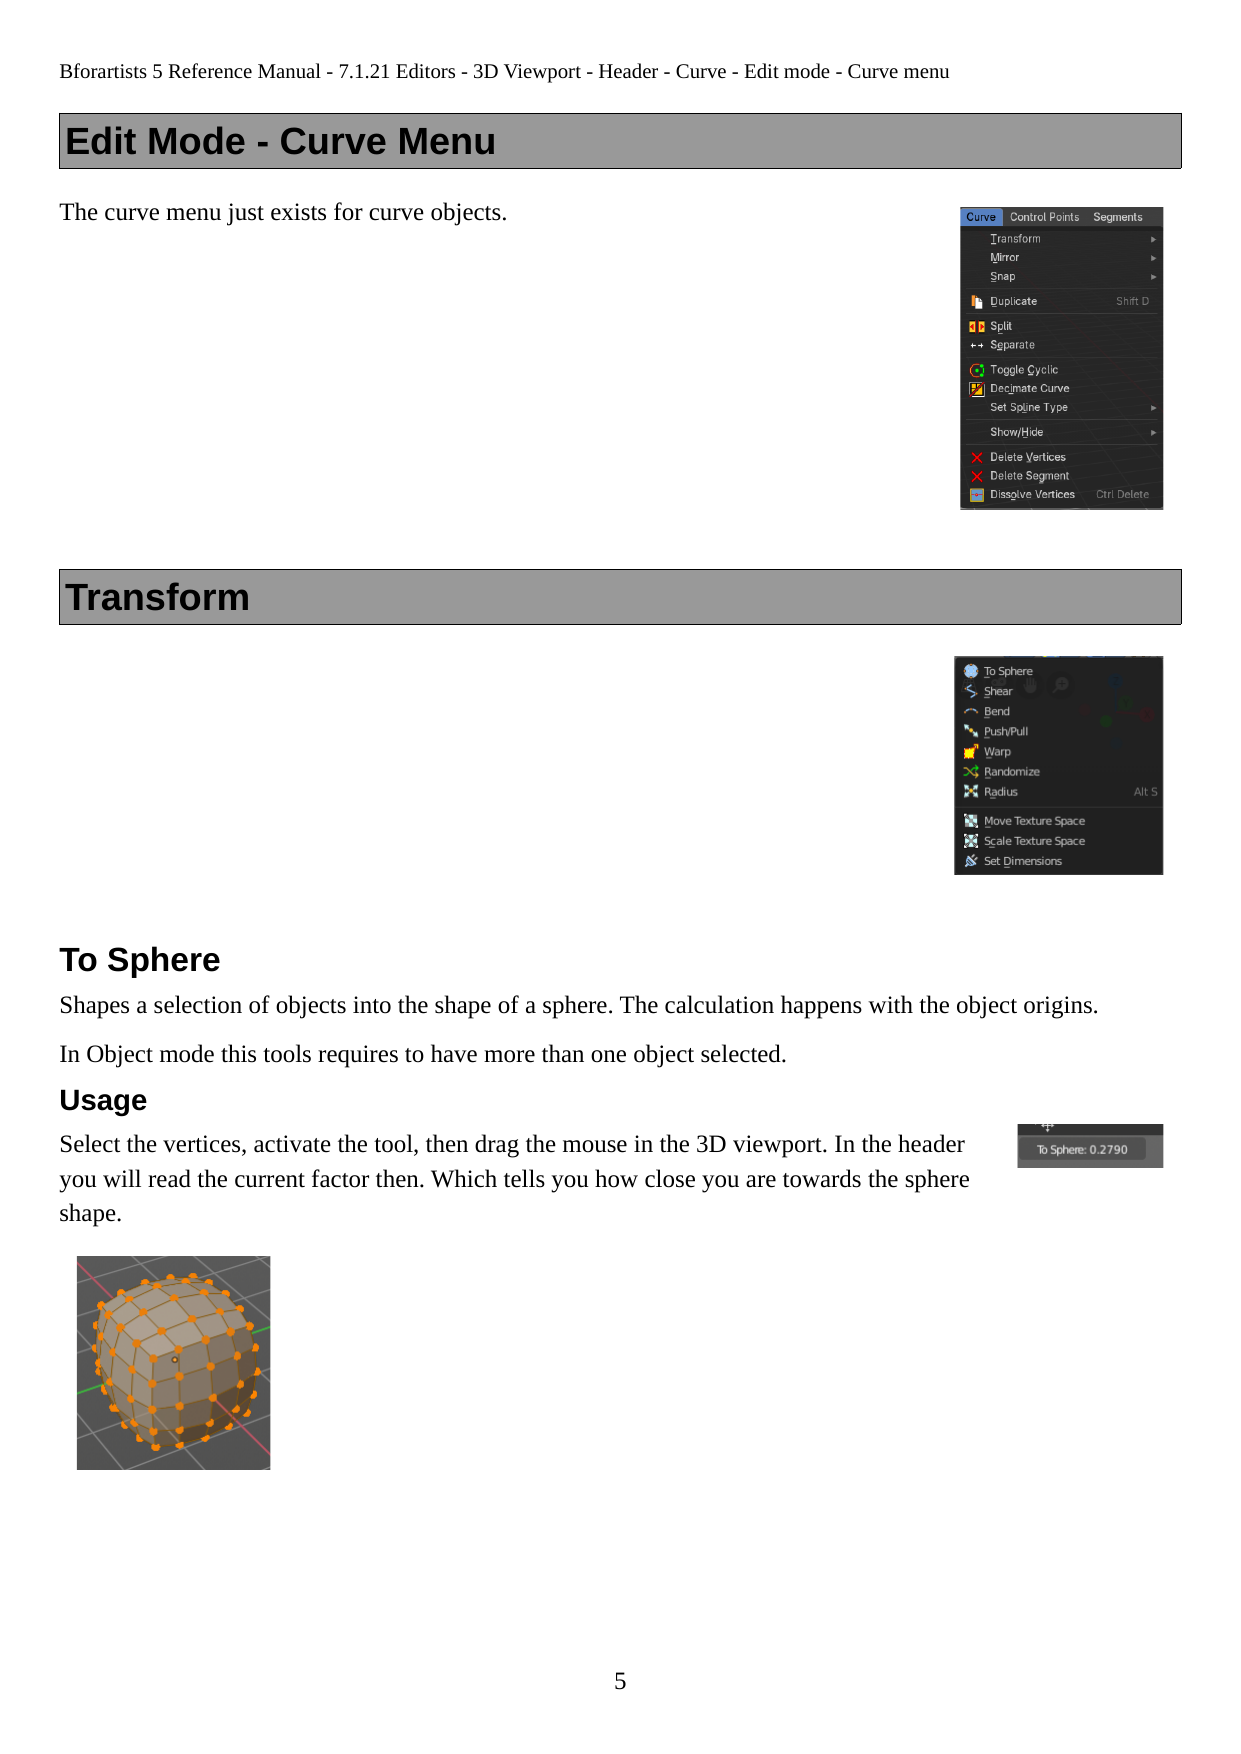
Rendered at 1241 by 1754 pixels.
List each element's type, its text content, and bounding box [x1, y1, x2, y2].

text The curve menu just exists for curve objects. [59, 197, 1181, 225]
text Select the vertices, activate the tool, then drag the mouse in the 3D viewport. In the header you will read the current factor then. Which tells you how close you are towards the sphere shape. [59, 1129, 1181, 1227]
text Shapes a selection of objects into the shape of a sphere. The calculation happens with the object origins. [59, 991, 1181, 1019]
picture [1017, 1124, 1164, 1168]
table_header Edit Mode - Curve Menu [60, 114, 1181, 168]
table_header Transform [60, 570, 1181, 624]
picture [954, 656, 1164, 875]
subtitle To Sphere [59, 939, 1181, 978]
picture [960, 207, 1164, 510]
subtitle Usage [59, 1083, 1181, 1117]
picture [76, 1256, 271, 1470]
text In Object mode this tools requires to have more than one object selected. [59, 1039, 1181, 1068]
